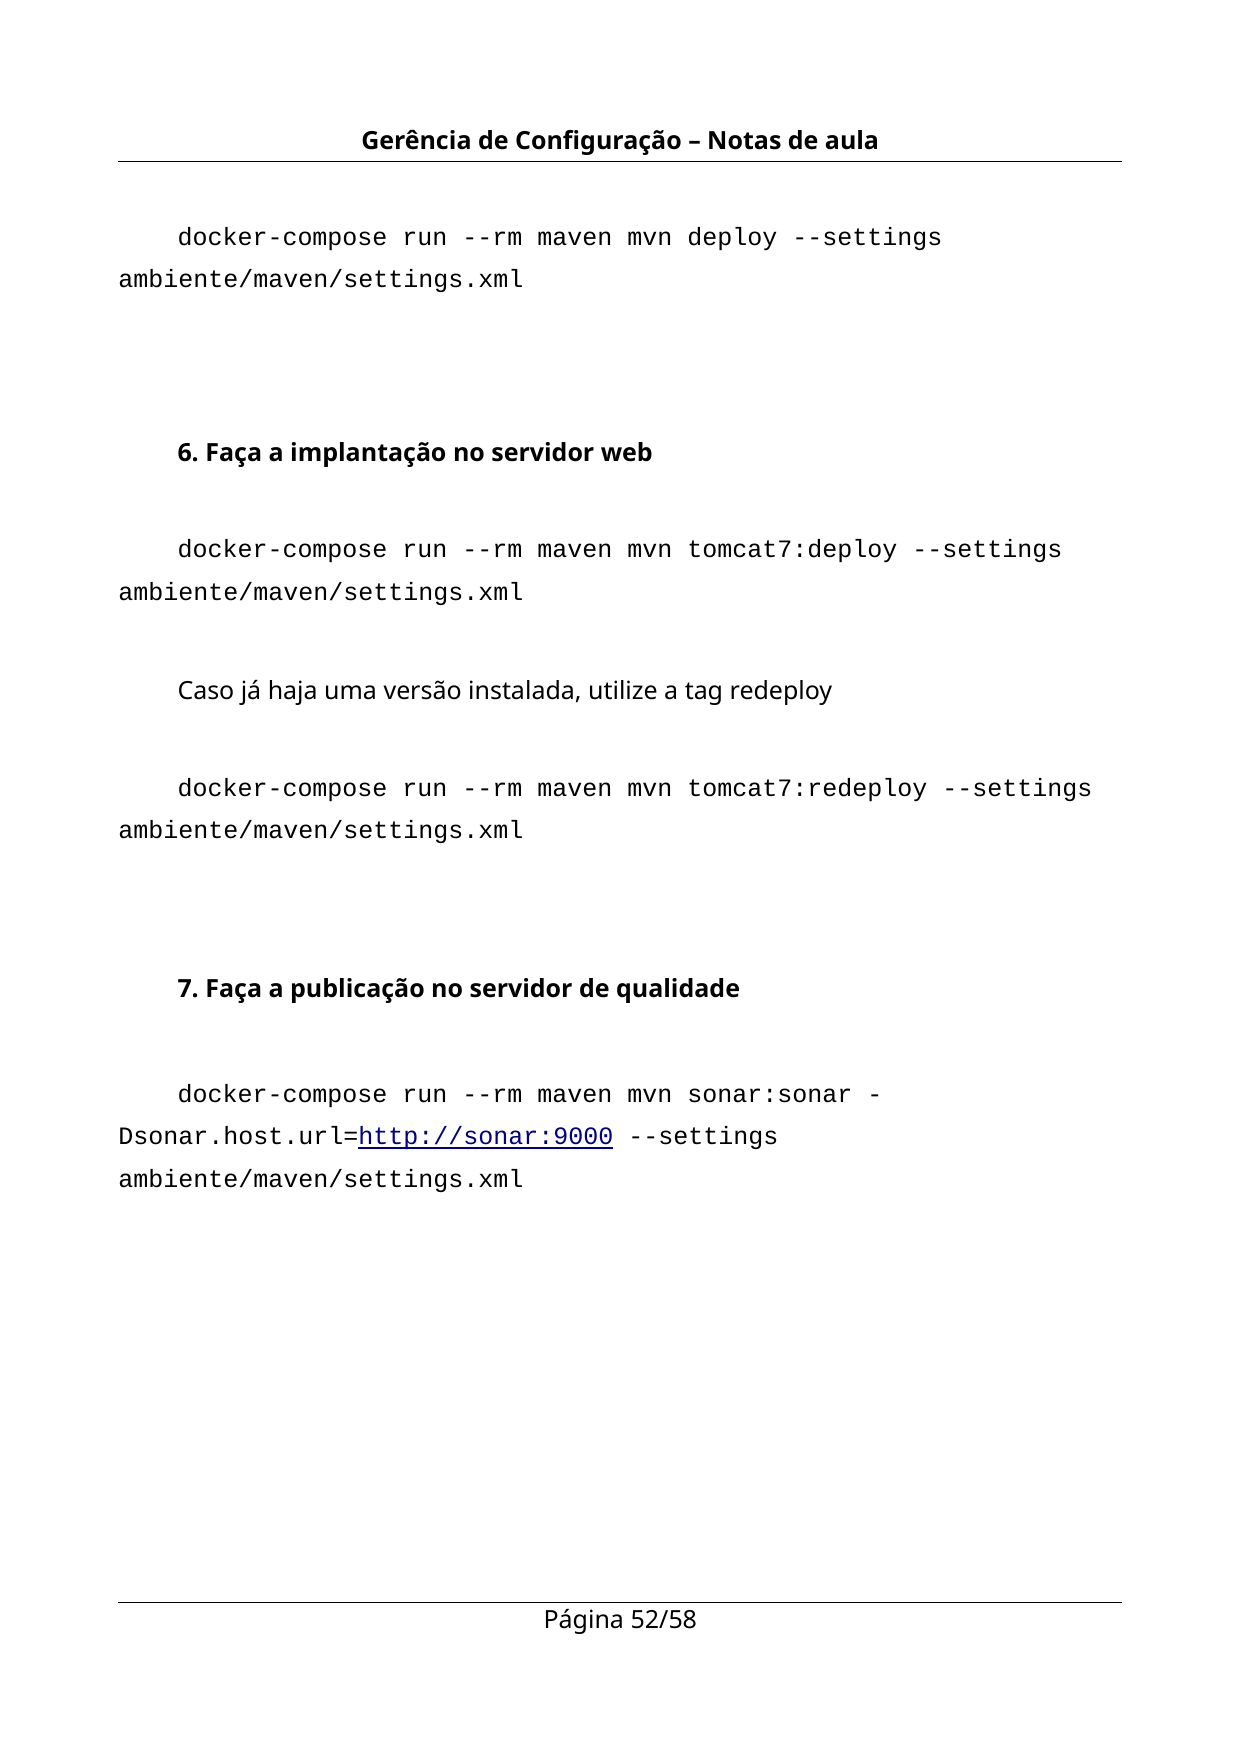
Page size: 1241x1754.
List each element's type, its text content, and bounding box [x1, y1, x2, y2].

text docker-compose run --rm maven mvn sonar:sonar -Dsonar.host.url=http://sonar:9000 --settings ambiente/maven/settings.xml [118, 1081, 1122, 1194]
text 7. Faça a publicação no servidor de qualidade [118, 971, 1122, 1005]
text 6. Faça a implantação no servidor web [118, 435, 1122, 469]
text docker-compose run --rm maven mvn deploy --settings ambiente/maven/settings.xml [118, 224, 1122, 295]
text docker-compose run --rm maven mvn tomcat7:deploy --settings ambiente/maven/settings.xml [118, 537, 1122, 608]
text docker-compose run --rm maven mvn tomcat7:redeploy --settings ambiente/maven/settings.xml [118, 775, 1122, 846]
text Caso já haja uma versão instalada, utilize a tag redeploy [118, 673, 1122, 707]
